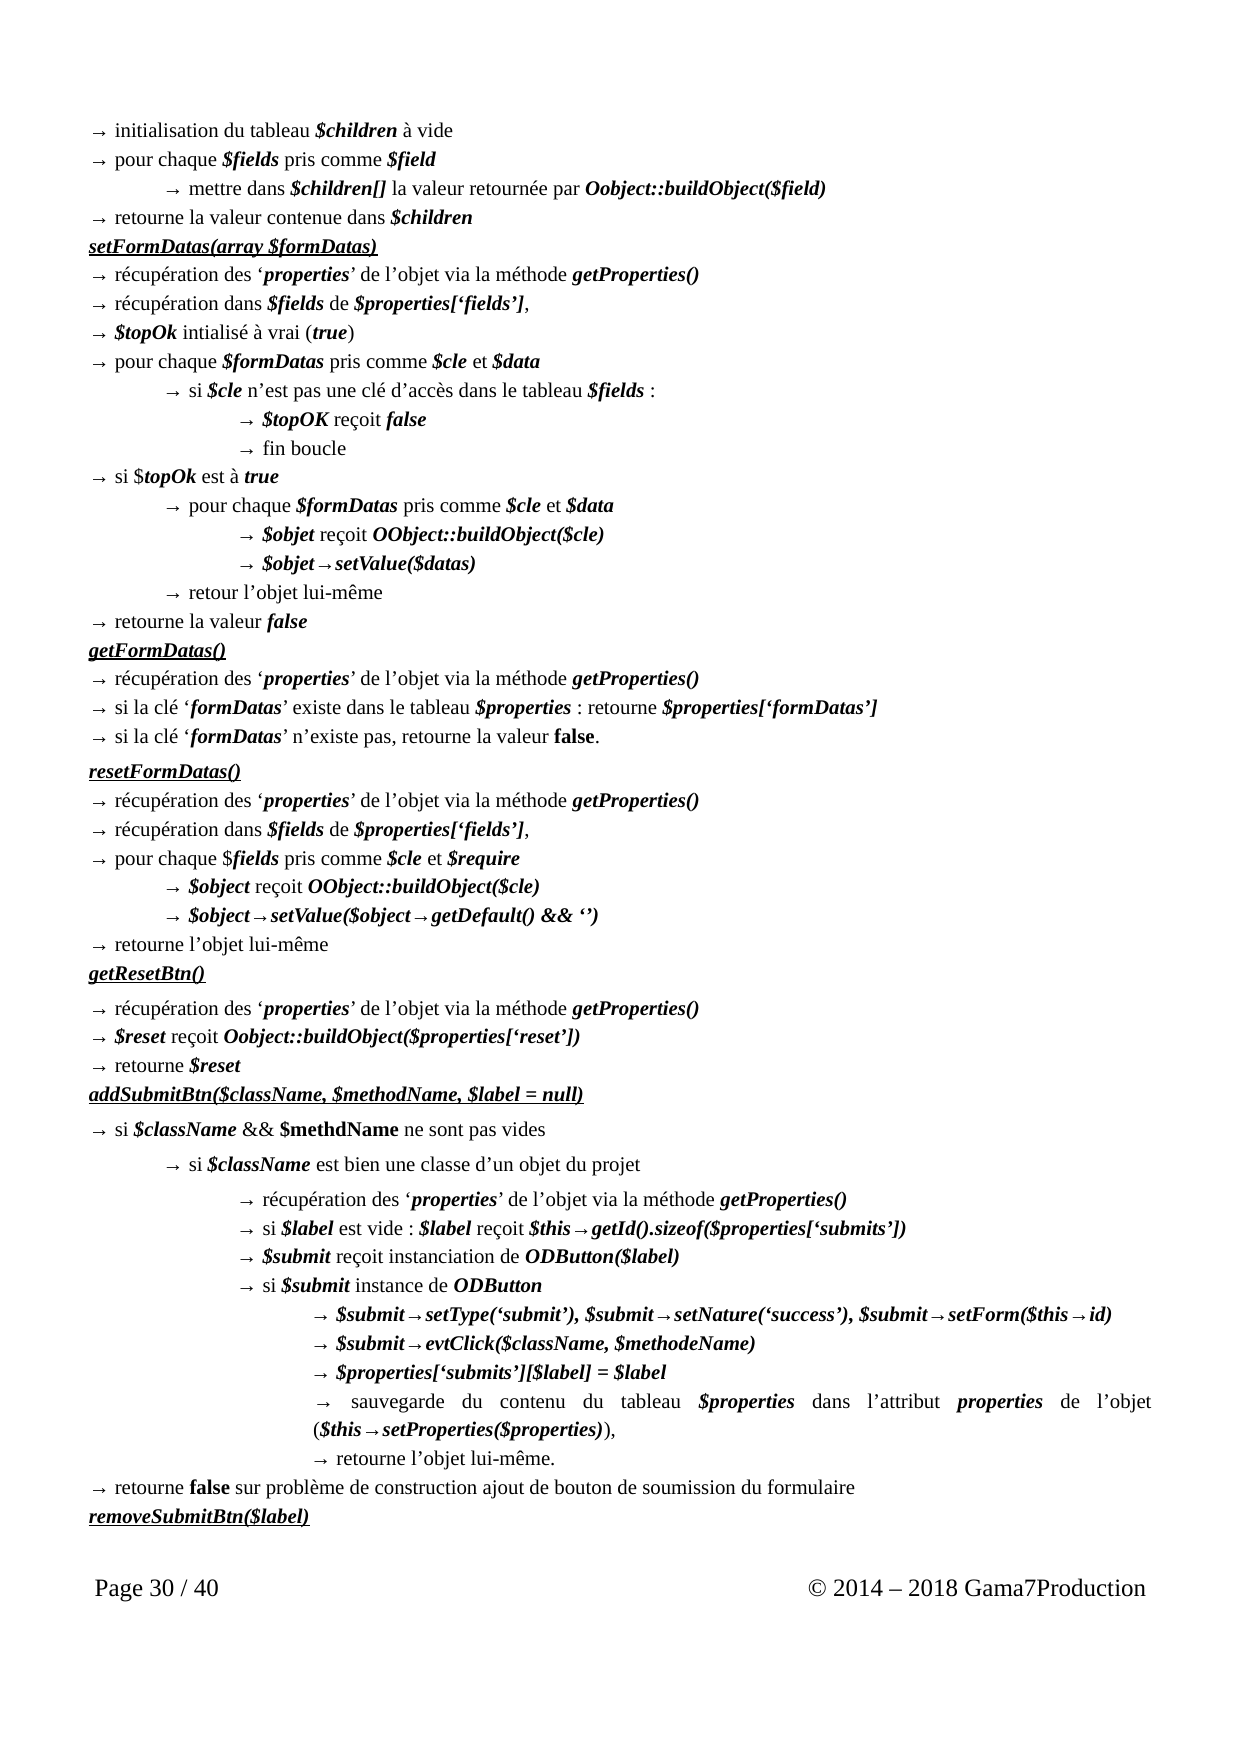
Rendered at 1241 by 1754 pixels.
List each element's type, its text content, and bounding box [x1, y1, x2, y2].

text → retourne l’objet lui-même [88, 932, 1152, 956]
text → $reset reçoit Oobject::buildObject($properties[‘reset’]) [88, 1024, 1152, 1048]
text → si $topOk est à true [88, 464, 1152, 488]
text → pour chaque $formDatas pris comme $cle et $data [88, 349, 1152, 373]
text → pour chaque $fields pris comme $cle et $require [88, 845, 1152, 869]
text → retourne false sur problème de construction ajout de bouton de soumission du formulaire [88, 1475, 1152, 1499]
text → retourne la valeur contenue dans $children [88, 205, 1152, 229]
text → fin boucle [88, 436, 1152, 459]
text → $submit→evtClick($className, $methodeName) [88, 1331, 1152, 1355]
text → sauvegarde du contenu du tableau $properties dans l’attribut properties de l’objet ($this→setProperties($properties)), [313, 1388, 1152, 1441]
text → retourne l’objet lui-même. [88, 1446, 1152, 1470]
text → retour l’objet lui-même [88, 580, 1152, 604]
text → $objet reçoit OObject::buildObject($cle) [88, 522, 1152, 546]
text → si $className && $methdName ne sont pas vides [88, 1117, 1152, 1141]
text → retourne la valeur false [88, 609, 1152, 633]
text → récupération des ‘properties’ de l’objet via la méthode getProperties() [88, 666, 1152, 690]
text → initialisation du tableau $children à vide [88, 118, 1152, 142]
text getResetBtn() [88, 961, 1152, 985]
text → si $submit instance de ODButton [88, 1273, 1152, 1297]
text → récupération dans $fields de $properties[‘fields’], [88, 817, 1152, 841]
text → si $cle n’est pas une clé d’accès dans le tableau $fields : [88, 378, 1152, 402]
text → récupération des ‘properties’ de l’objet via la méthode getProperties() [88, 262, 1152, 286]
text → si $label est vide : $label reçoit $this→getId().sizeof($properties[‘submits’]) [88, 1215, 1152, 1239]
text setFormDatas(array $formDatas) [88, 233, 1152, 258]
text getFormDatas() [88, 637, 1152, 662]
text → $properties[‘submits’][$label] = $label [88, 1360, 1152, 1384]
text → récupération des ‘properties’ de l’objet via la méthode getProperties() [88, 1187, 1152, 1211]
text → récupération dans $fields de $properties[‘fields’], [88, 291, 1152, 315]
text → si la clé ‘formDatas’ n’existe pas, retourne la valeur false. [88, 724, 1152, 748]
text → récupération des ‘properties’ de l’objet via la méthode getProperties() [88, 996, 1152, 1020]
text → $topOK reçoit false [88, 407, 1152, 431]
text → pour chaque $fields pris comme $field [88, 147, 1152, 171]
text → $objet→setValue($datas) [88, 551, 1152, 575]
text → retourne $reset [88, 1053, 1152, 1077]
text → $topOk intialisé à vrai (true) [88, 320, 1152, 344]
text → $submit reçoit instanciation de ODButton($label) [88, 1244, 1152, 1268]
text resetFormDatas() [88, 759, 1152, 783]
text → si la clé ‘formDatas’ existe dans le tableau $properties : retourne $properties[‘formDatas’] [88, 695, 1152, 719]
text → mettre dans $children[] la valeur retournée par Oobject::buildObject($field) [88, 176, 1152, 200]
text → récupération des ‘properties’ de l’objet via la méthode getProperties() [88, 788, 1152, 812]
text → pour chaque $formDatas pris comme $cle et $data [88, 493, 1152, 517]
text addSubmitBtn($className, $methodName, $label = null) [88, 1082, 1152, 1106]
text removeSubmitBtn($label) [88, 1504, 1152, 1528]
text → si $className est bien une classe d’un objet du projet [88, 1152, 1152, 1176]
text → $object→setValue($object→getDefault() && ‘’) [88, 903, 1152, 927]
text → $submit→setType(‘submit’), $submit→setNature(‘success’), $submit→setForm($this→id) [88, 1302, 1152, 1326]
text → $object reçoit OObject::buildObject($cle) [88, 874, 1152, 898]
